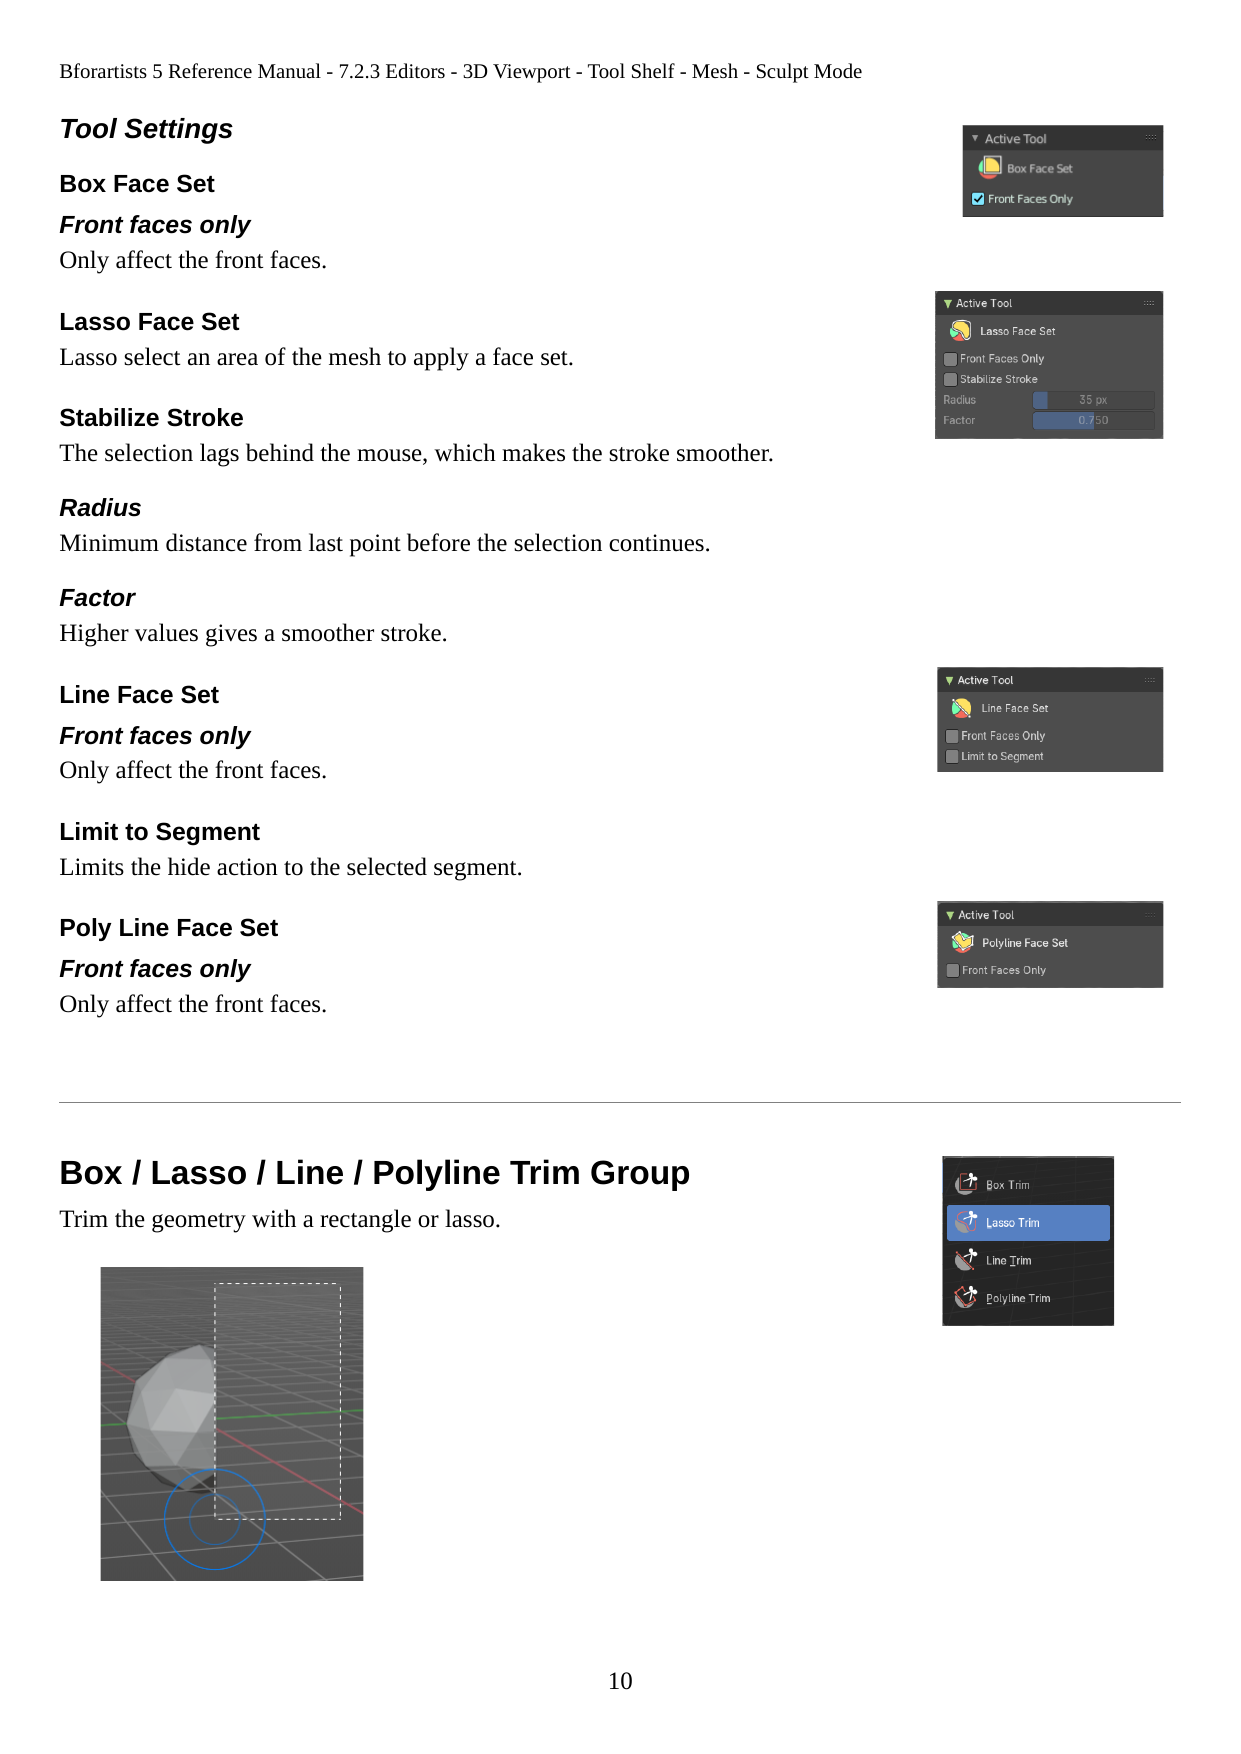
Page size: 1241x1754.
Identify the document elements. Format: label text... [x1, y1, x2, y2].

subtitle Limit to Segment [59, 817, 1181, 846]
text Minimum distance from last point before the selection continues. [59, 528, 1181, 557]
text Only affect the front faces. [59, 989, 1181, 1018]
text [1115, 1204, 1181, 1232]
text Only affect the front faces. [59, 245, 1181, 274]
text The selection lags behind the mouse, which makes the stroke smoother. [59, 438, 1181, 467]
subtitle Radius [59, 493, 1181, 522]
text Trim the geometry with a rectangle or lasso. [59, 1204, 942, 1232]
picture [942, 1156, 1115, 1326]
text Lasso select an area of the mesh to apply a face set. [59, 342, 935, 370]
subtitle Box / Lasso / Line / Polyline Trim Group [59, 1152, 1181, 1191]
subtitle Stabilize Stroke [59, 403, 935, 432]
subtitle [1164, 307, 1181, 335]
subtitle Front faces only [59, 721, 937, 749]
subtitle [1164, 913, 1181, 942]
subtitle [1164, 954, 1181, 983]
subtitle Box Face Set [59, 169, 962, 198]
subtitle Line Face Set [59, 680, 937, 708]
subtitle [1164, 721, 1181, 749]
picture [937, 667, 1164, 772]
picture [962, 125, 1164, 217]
subtitle Tool Settings [59, 113, 1181, 144]
picture [935, 291, 1164, 439]
subtitle Front faces only [59, 954, 937, 983]
picture [100, 1267, 364, 1581]
subtitle Front faces only [59, 211, 1181, 239]
text Only affect the front faces. [59, 756, 1181, 784]
subtitle Lasso Face Set [59, 307, 935, 335]
subtitle [1164, 169, 1181, 198]
subtitle [1164, 403, 1181, 432]
picture [937, 901, 1164, 988]
subtitle Poly Line Face Set [59, 913, 937, 942]
text Limits the hide action to the selected segment. [59, 852, 1181, 881]
text Higher values gives a smoother stroke. [59, 618, 1181, 647]
subtitle Factor [59, 583, 1181, 612]
subtitle [1164, 680, 1181, 708]
